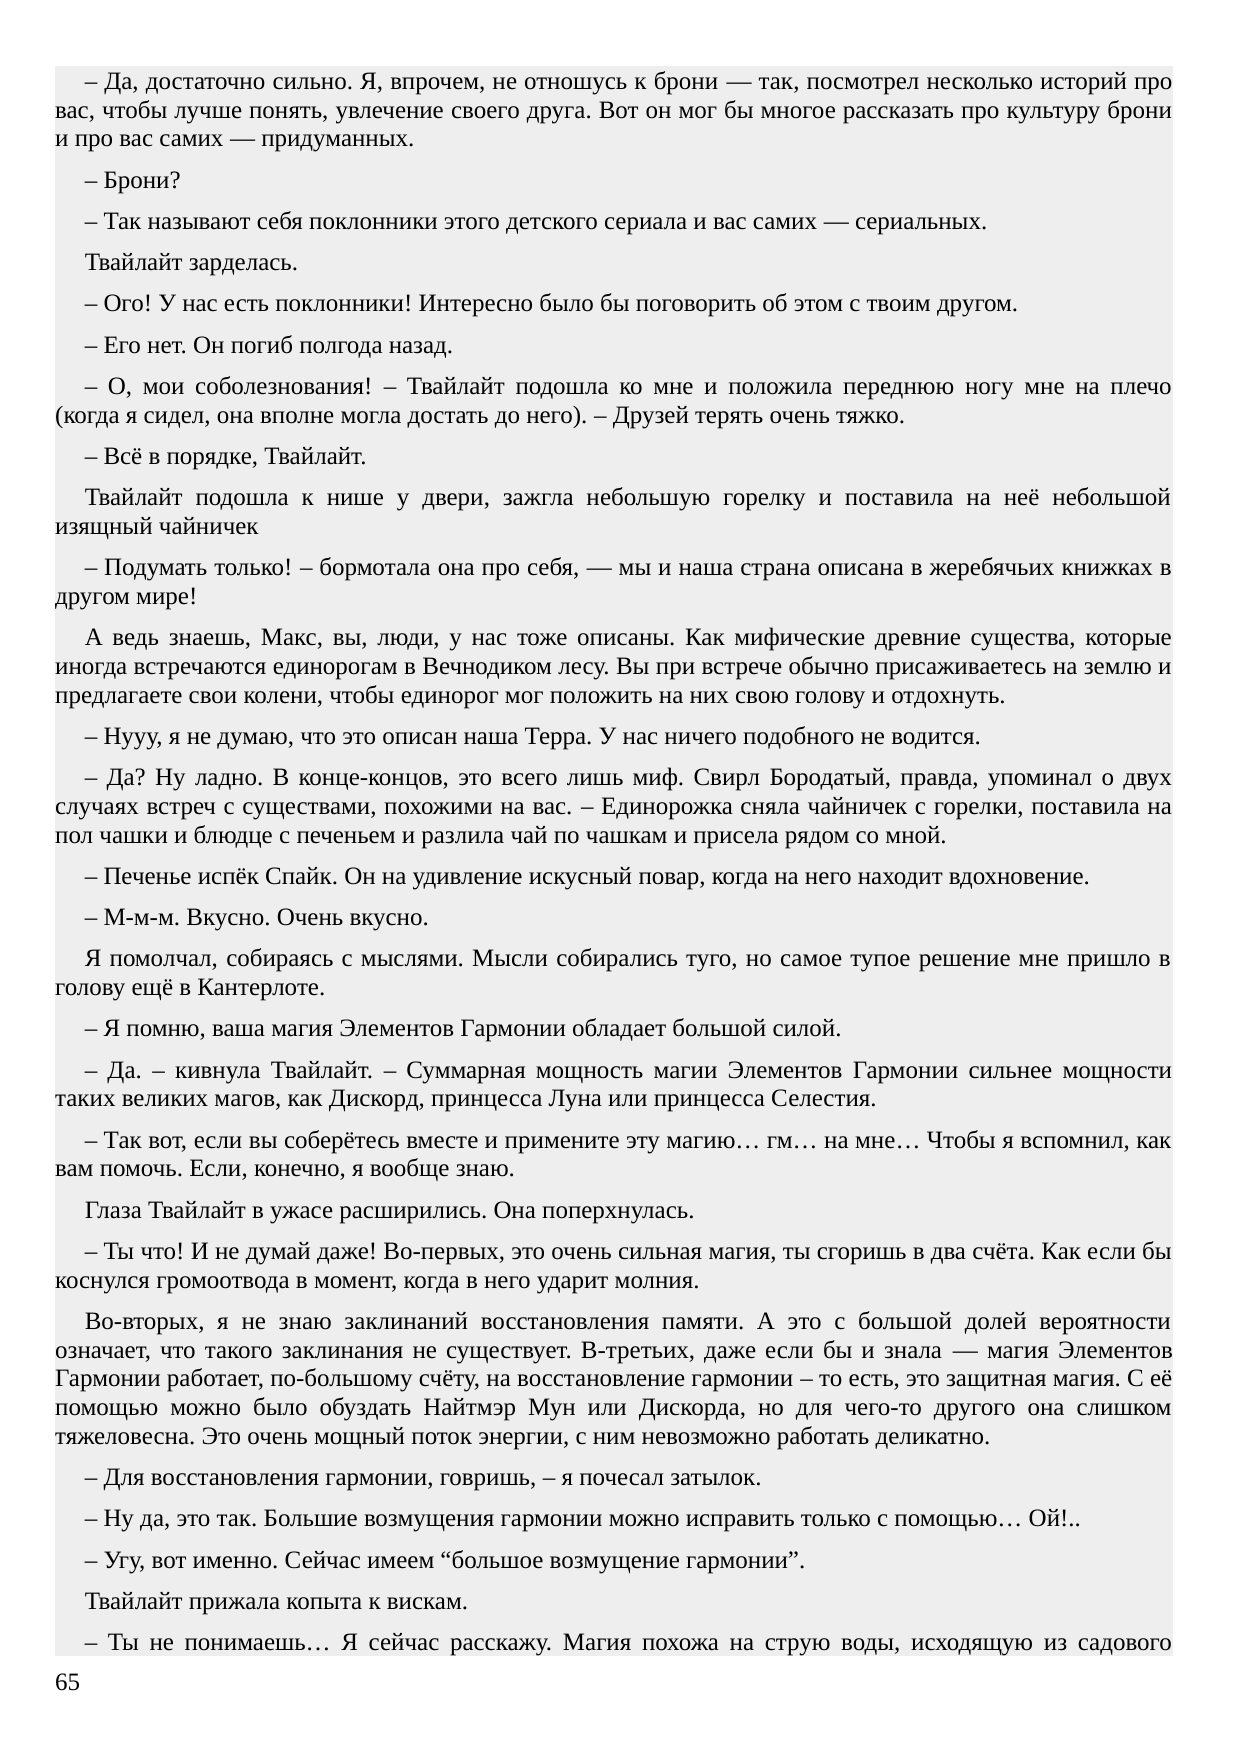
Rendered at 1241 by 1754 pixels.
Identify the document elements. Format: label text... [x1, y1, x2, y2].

text Глаза Твайлайт в ужасе расширились. Она поперхнулась. [55, 1195, 1173, 1223]
text – М-м-м. Вкусно. Очень вкусно. [55, 902, 1173, 931]
text Твайлайт подошла к нише у двери, зажгла небольшую горелку и поставила на неё небольшой изящный чайничек [55, 482, 1173, 540]
text – Ты что! И не думай даже! Во-первых, это очень сильная магия, ты сгоришь в два счёта. Как если бы коснулся громоотвода в момент, когда в него ударит молния. [55, 1236, 1173, 1293]
text – О, мои соболезнования! – Твайлайт подошла ко мне и положила переднюю ногу мне на плечо (когда я сидел, она вполне могла достать до него). – Друзей терять очень тяжко. [55, 371, 1173, 428]
text – Да. – кивнула Твайлайт. – Суммарная мощность магии Элементов Гармонии сильнее мощности таких великих магов, как Дискорд, принцесса Луна или принцесса Селестия. [55, 1055, 1173, 1112]
text – Так вот, если вы соберётесь вместе и примените эту магию… гм… на мне… Чтобы я вспомнил, как вам помочь. Если, конечно, я вообще знаю. [55, 1125, 1173, 1182]
text Твайлайт прижала копыта к вискам. [55, 1586, 1173, 1615]
text Я помолчал, собираясь с мыслями. Мысли собирались туго, но самое тупое решение мне пришло в голову ещё в Кантерлоте. [55, 943, 1173, 1001]
text – Ну да, это так. Большие возмущения гармонии можно исправить только с помощью… Ой!.. [55, 1503, 1173, 1532]
text А ведь знаешь, Макс, вы, люди, у нас тоже описаны. Как мифические древние существа, которые иногда встречаются единорогам в Вечнодиком лесу. Вы при встрече обычно присаживаетесь на землю и предлагаете свои колени, чтобы единорог мог положить на них свою голову и отдохнуть. [55, 622, 1173, 708]
text – Угу, вот именно. Сейчас имеем “большое возмущение гармонии”. [55, 1545, 1173, 1573]
text – Да? Ну ладно. В конце-концов, это всего лишь миф. Свирл Бородатый, правда, упоминал о двух случаях встреч с существами, похожими на вас. – Единорожка сняла чайничек с горелки, поставила на пол чашки и блюдце с печеньем и разлила чай по чашкам и присела рядом со мной. [55, 762, 1173, 848]
text Во-вторых, я не знаю заклинаний восстановления памяти. А это с большой долей вероятности означает, что такого заклинания не существует. В-третьих, даже если бы и знала — магия Элементов Гармонии работает, по-большому счёту, на восстановление гармонии – то есть, это защитная магия. С её помощью можно было обуздать Найтмэр Мун или Дискорда, но для чего-то другого она слишком тяжеловесна. Это очень мощный поток энергии, с ним невозможно работать деликатно. [55, 1306, 1173, 1450]
text – Подумать только! – бормотала она про себя, — мы и наша страна описана в жеребячьих книжках в другом мире! [55, 552, 1173, 610]
text – Так называют себя поклонники этого детского сериала и вас самих — сериальных. [55, 206, 1173, 235]
text – Печенье испёк Спайк. Он на удивление искусный повар, когда на него находит вдохновение. [55, 861, 1173, 890]
text – Ого! У нас есть поклонники! Интересно было бы поговорить об этом с твоим другом. [55, 288, 1173, 317]
text – Для восстановления гармонии, говришь, – я почесал затылок. [55, 1462, 1173, 1491]
text – Да, достаточно сильно. Я, впрочем, не отношусь к брони — так, посмотрел несколько историй про вас, чтобы лучше понять, увлечение своего друга. Вот он мог бы многое рассказать про культуру брони и про вас самих — придуманных. [55, 66, 1173, 152]
text – Ты не понимаешь… Я сейчас расскажу. Магия похожа на струю воды, исходящую из садового [55, 1627, 1173, 1656]
text – Я помню, ваша магия Элементов Гармонии обладает большой силой. [55, 1013, 1173, 1042]
text – Брони? [55, 165, 1173, 193]
text – Его нет. Он погиб полгода назад. [55, 330, 1173, 358]
text – Всё в порядке, Твайлайт. [55, 441, 1173, 470]
text Твайлайт зарделась. [55, 247, 1173, 276]
text – Нууу, я не думаю, что это описан наша Терра. У нас ничего подобного не водится. [55, 721, 1173, 750]
